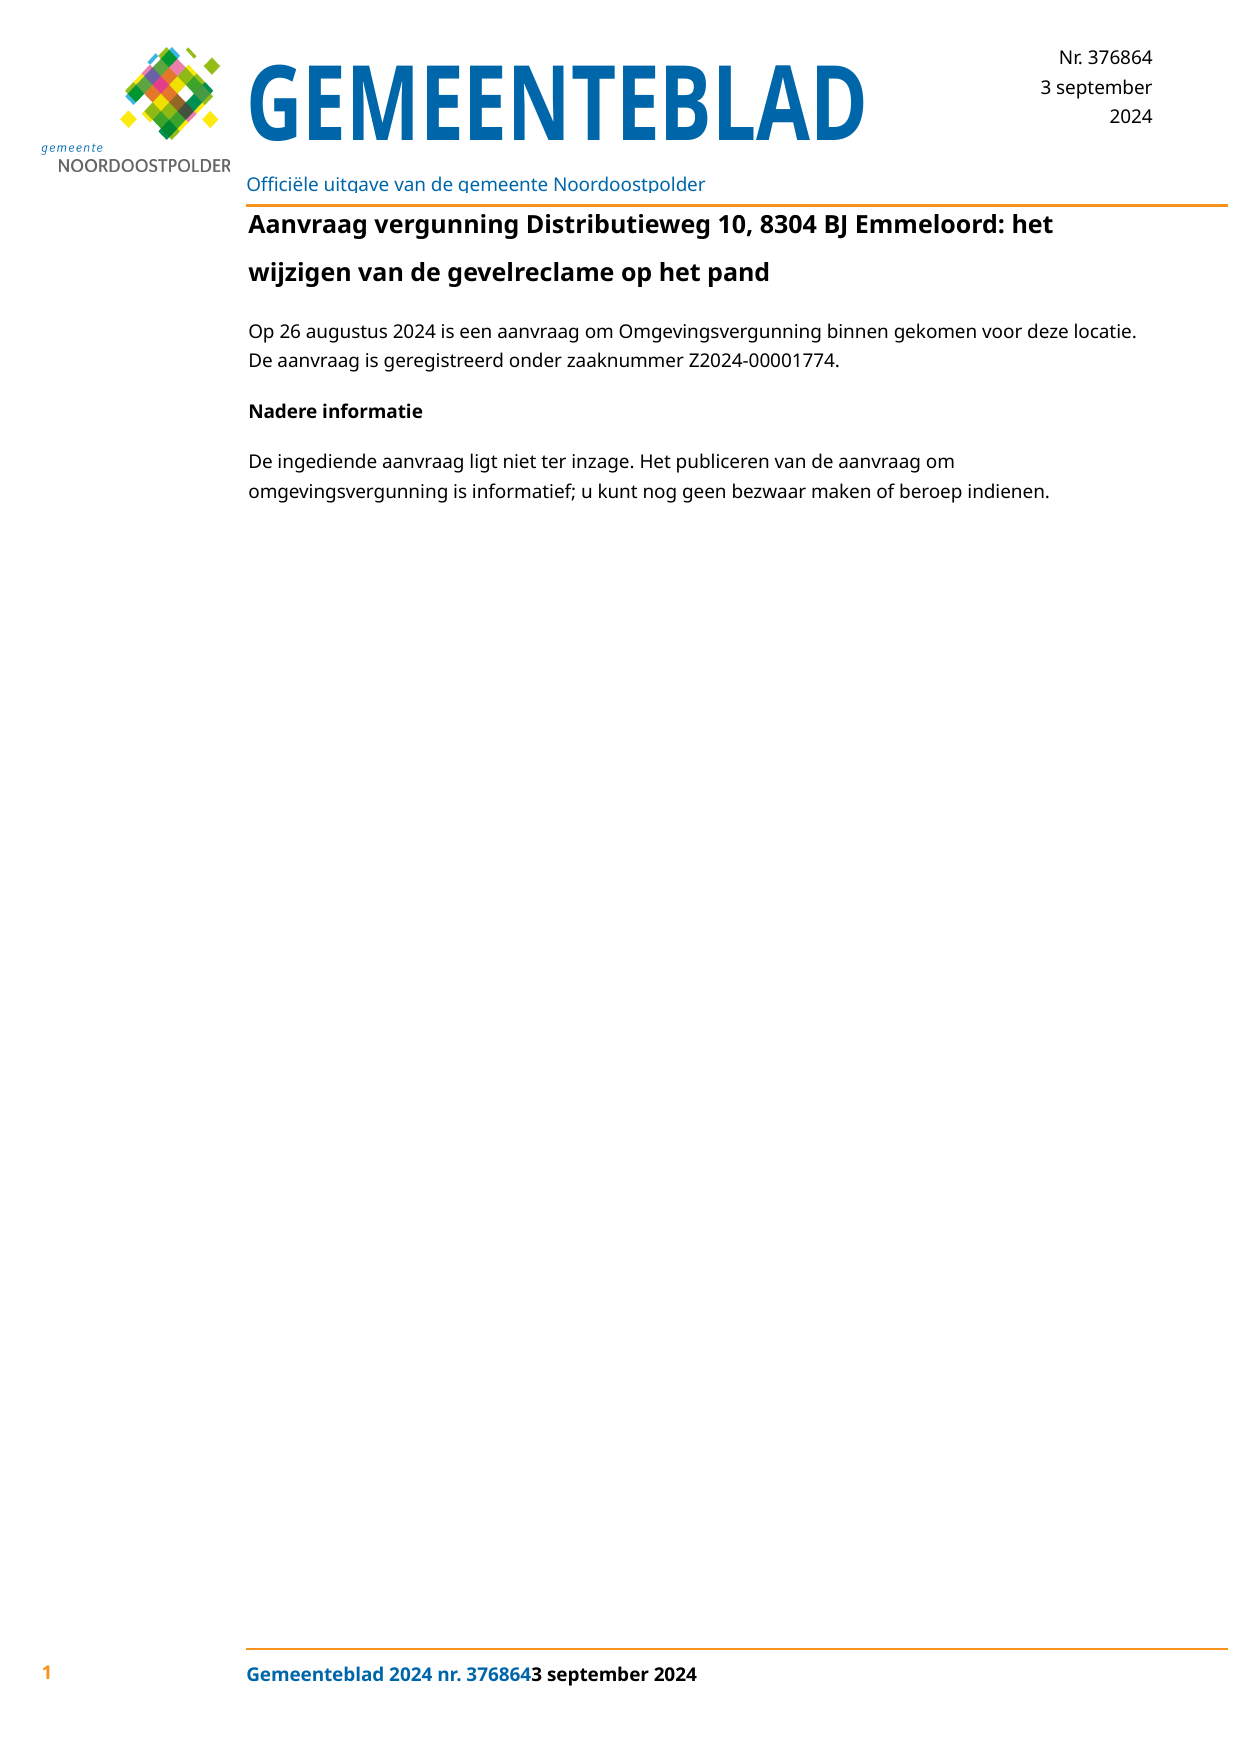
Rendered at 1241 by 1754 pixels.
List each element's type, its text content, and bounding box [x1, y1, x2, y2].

text Nadere informatie [248, 398, 1152, 424]
picture [41, 47, 231, 172]
text De ingediende aanvraag ligt niet ter inzage. Het publiceren van de aanvraag om omgevingsvergunning is informatief; u kunt nog geen bezwaar maken of beroep indienen. [248, 448, 1152, 504]
text Aanvraag vergunning Distributieweg 10, 8304 BJ Emmeloord: het wijzigen van de gevelreclame op het pand [248, 207, 1152, 288]
text Op 26 augustus 2024 is een aanvraag om Omgevingsvergunning binnen gekomen voor deze locatie. De aanvraag is geregistreerd onder zaaknummer Z2024-00001774. [248, 318, 1152, 373]
